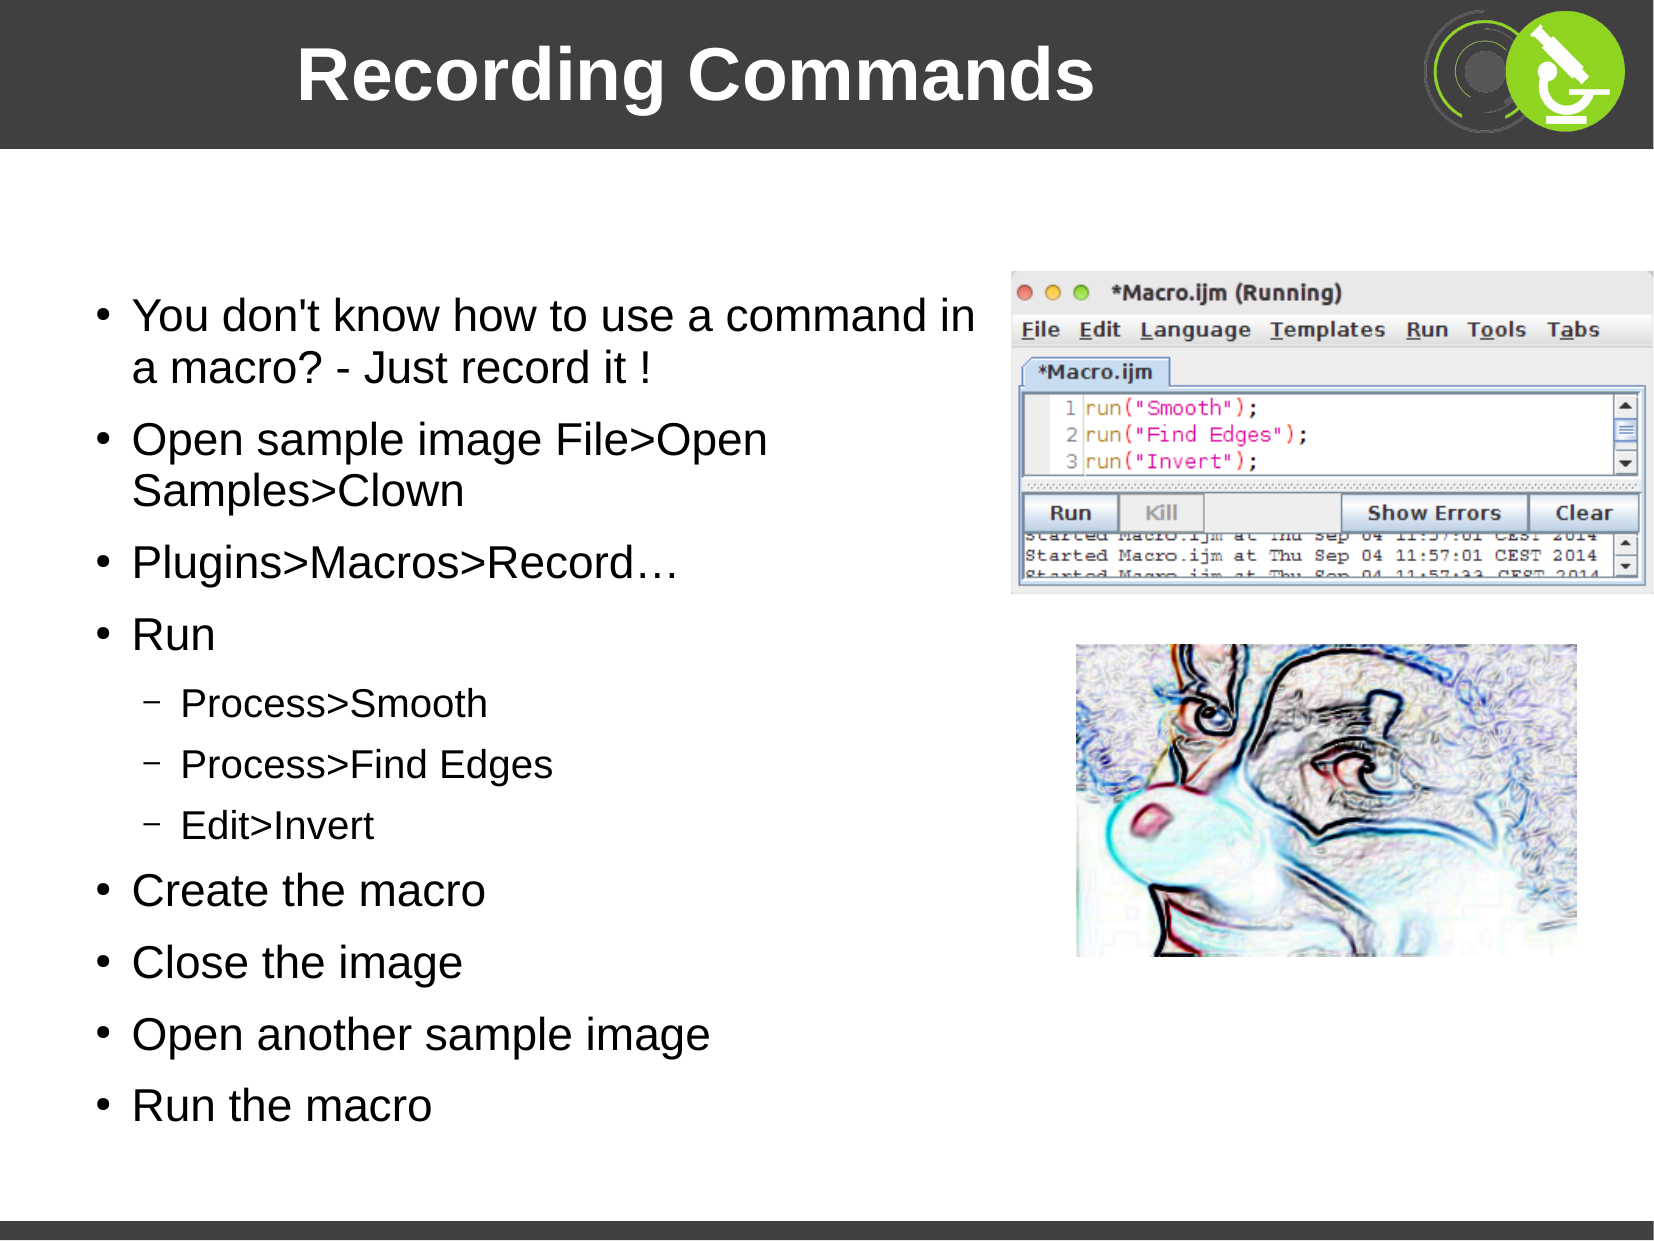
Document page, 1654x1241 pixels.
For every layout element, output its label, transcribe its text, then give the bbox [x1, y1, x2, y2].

picture [1076, 644, 1577, 957]
picture [1011, 271, 1654, 594]
list You don't know how to use a command in a macro? - Just record it ! Open sample image File>Open Samples>Clown Plugins>Macros>Record… Run Process>Smooth Process>Find Edges Edit>Invert Create the macro Close the image Open another sample image Run the macro [82, 290, 981, 1134]
picture [1420, 5, 1630, 138]
title Recording Commands [0, 0, 1394, 149]
